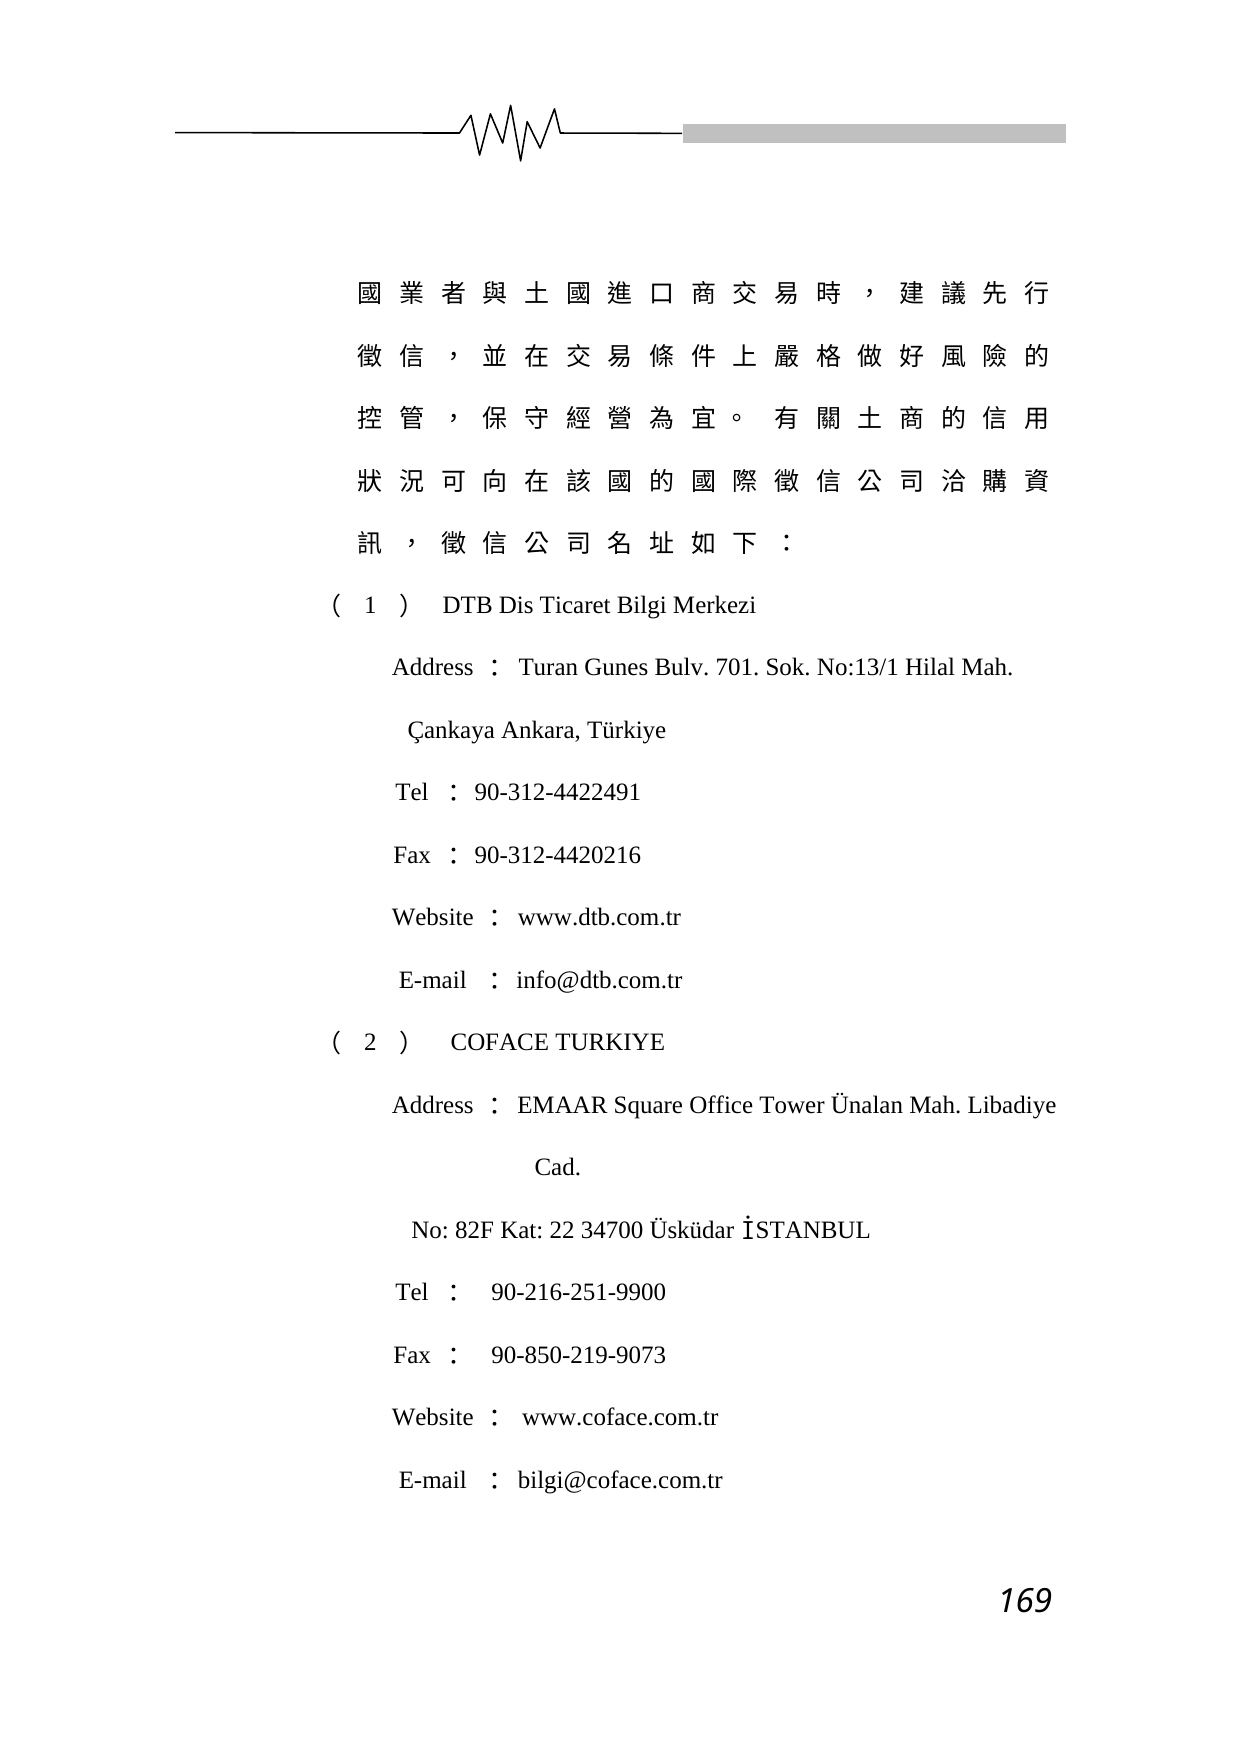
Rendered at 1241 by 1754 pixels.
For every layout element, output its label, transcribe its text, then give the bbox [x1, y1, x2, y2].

text Tel：90-312-4422491 [367, 750, 1058, 813]
text （2）COFACE TURKIYE [306, 1000, 1058, 1063]
text Address：Turan Gunes Bulv. 701. Sok. No:13/1 Hilal Mah. [367, 625, 1058, 688]
text （1）DTB Dis Ticaret Bilgi Merkezi [306, 563, 1058, 625]
text E-mail：bilgi@coface.com.tr [367, 1438, 1058, 1500]
text Tel：90-216-251-9900 [367, 1250, 1058, 1313]
text Fax：90-850-219-9073 [367, 1313, 1058, 1375]
text 國業者與土國進口商交易時，建議先行徵信，並在交易條件上嚴格做好風險的控管，保守經營為宜。有關土商的信用狀況可向在該國的國際徵信公司洽購資訊，徵信公司名址如下： [281, 250, 1058, 563]
text No: 82F Kat: 22 34700 Üsküdar İSTANBUL [367, 1188, 1058, 1250]
text Website：www.dtb.com.tr [367, 875, 1058, 938]
text Fax：90-312-4420216 [367, 813, 1058, 875]
text Website：www.coface.com.tr [367, 1375, 1058, 1438]
text Çankaya Ankara, Türkiye [367, 688, 1058, 750]
text Address：EMAAR Square Office Tower Ünalan Mah. Libadiye Cad. [367, 1063, 1058, 1188]
text E-mail：info@dtb.com.tr [367, 938, 1058, 1000]
